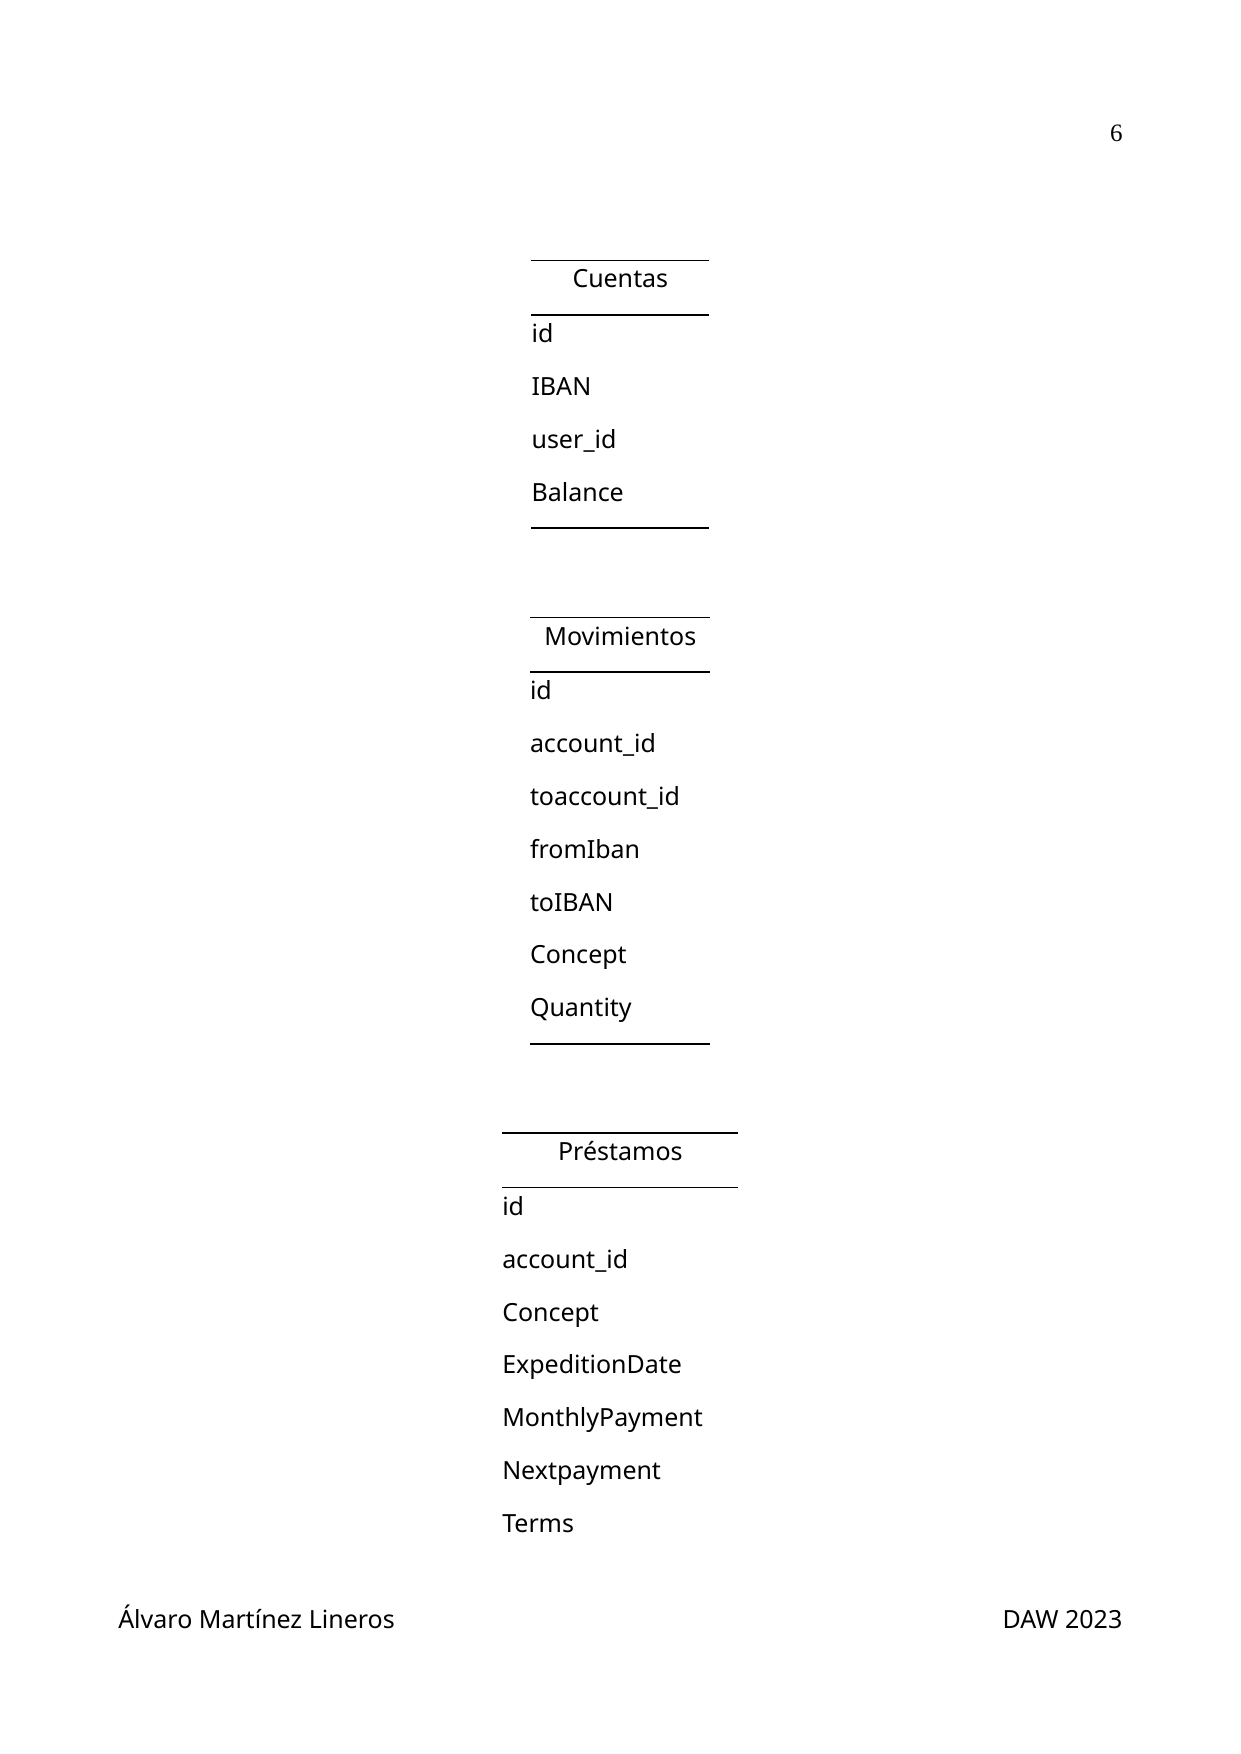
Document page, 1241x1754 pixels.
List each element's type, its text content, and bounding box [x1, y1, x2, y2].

table_cell ExpeditionDate [502, 1347, 738, 1400]
table_cell Balance [531, 474, 709, 527]
table_cell IBAN [531, 369, 709, 421]
table_cell fromIban [530, 831, 710, 884]
table_header Préstamos [502, 1134, 738, 1187]
table_cell toIBAN [530, 884, 710, 937]
table_cell id [502, 1188, 738, 1241]
table_cell MonthlyPayment [502, 1400, 738, 1453]
table_cell account_id [502, 1241, 738, 1294]
table_header Movimientos [530, 618, 710, 671]
table_header Cuentas [531, 261, 709, 314]
table_cell Terms [502, 1506, 738, 1559]
table_cell id [531, 316, 709, 368]
table_cell account_id [530, 726, 710, 778]
table_cell Concept [530, 937, 710, 990]
table_cell Nextpayment [502, 1453, 738, 1506]
table_cell Quantity [530, 990, 710, 1043]
table_cell Concept [502, 1294, 738, 1347]
table_cell id [530, 673, 710, 726]
table_cell user_id [531, 421, 709, 474]
table_cell toaccount_id [530, 779, 710, 831]
